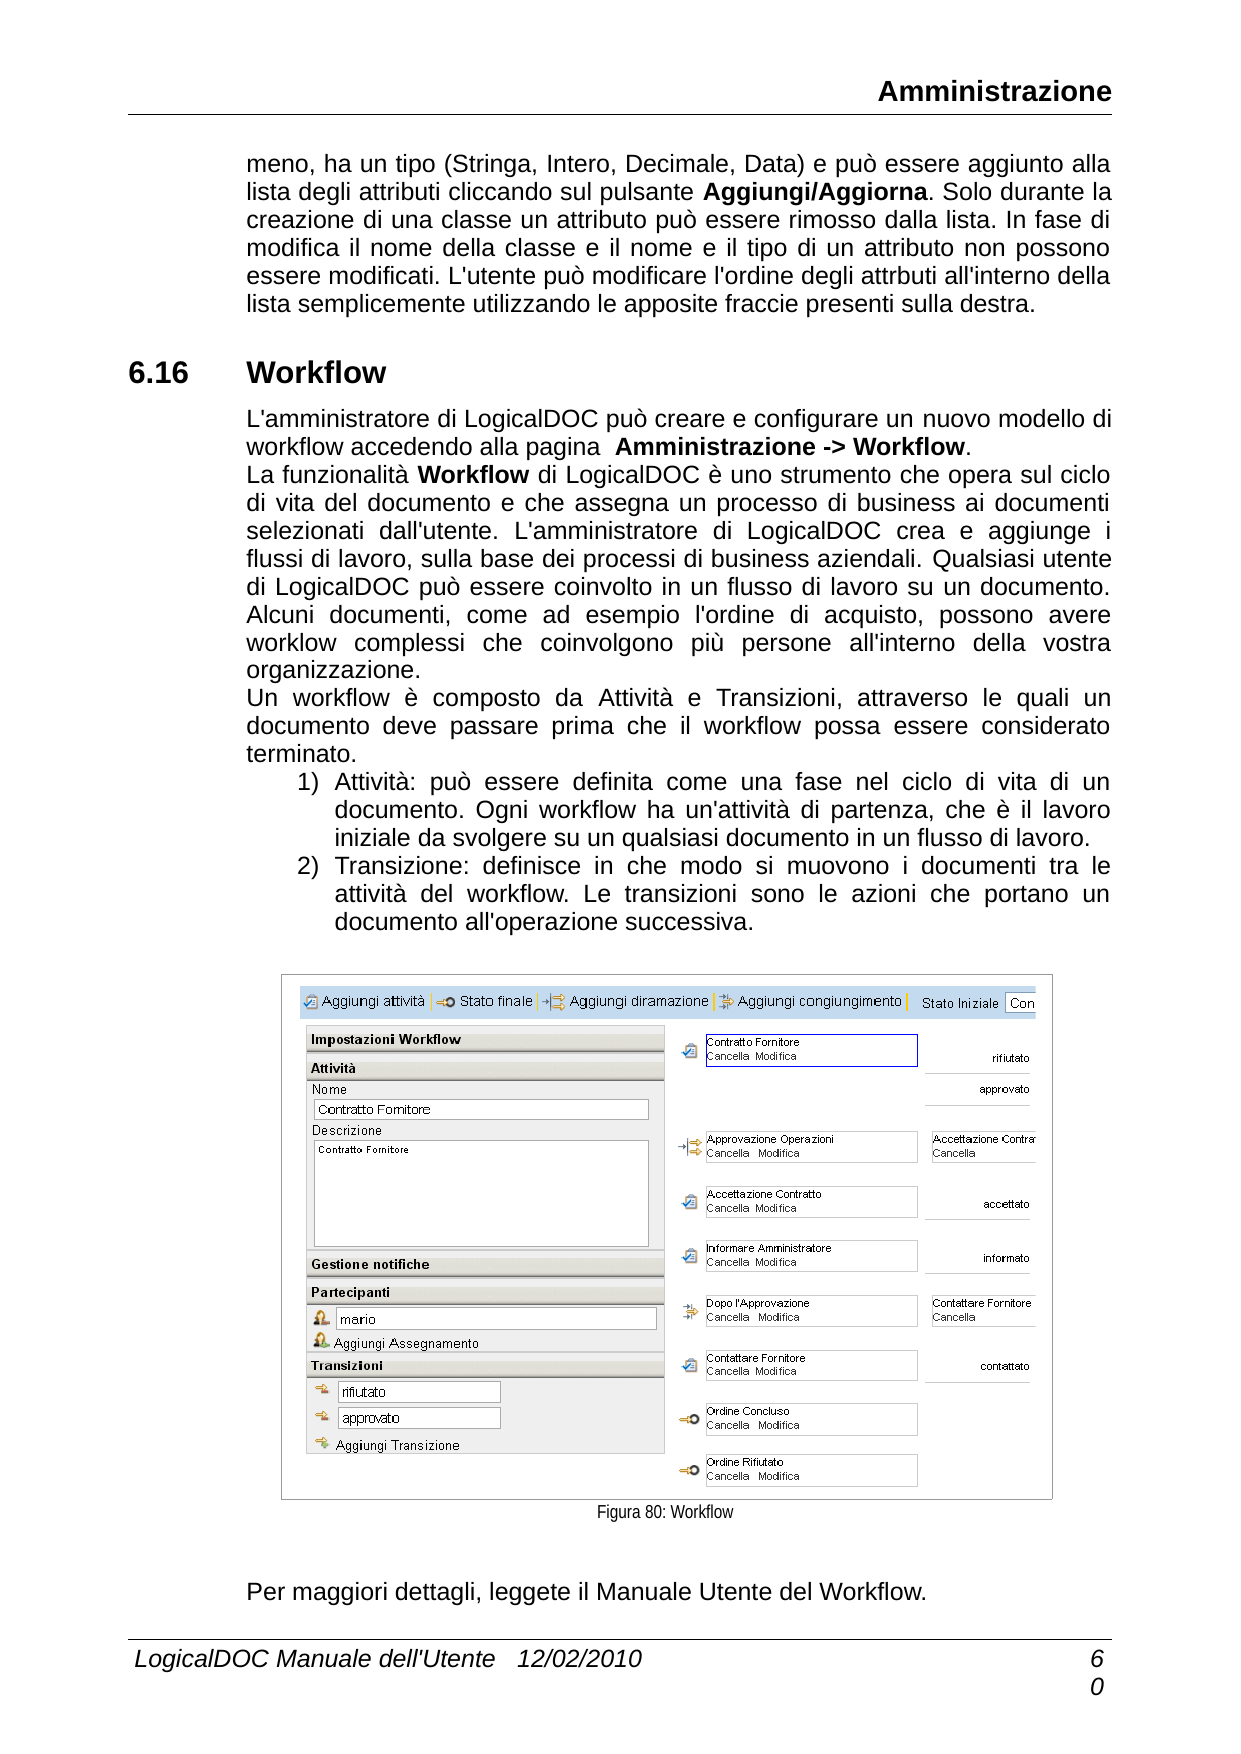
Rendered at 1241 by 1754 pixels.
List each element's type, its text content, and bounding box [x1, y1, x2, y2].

text Per maggiori dettagli, leggete il Manuale Utente del Workflow. [246, 1578, 1112, 1606]
list Transizione: definisce in che modo si muovono i documenti tra le attività del workflow. Le transizioni sono le azioni che portano un documento all'operazione successiva. [297, 852, 1112, 935]
text L'amministratore di LogicalDOC può creare e configurare un nuovo modello di workflow accedendo alla pagina Amministrazione -> Workflow. [246, 405, 1112, 461]
text La funzionalità Workflow di LogicalDOC è uno strumento che opera sul ciclo di vita del documento e che assegna un processo di business ai documenti selezionati dall'utente. L'amministratore di LogicalDOC crea e aggiunge i flussi di lavoro, sulla base dei processi di business aziendali. Qualsiasi utente di LogicalDOC può essere coinvolto in un flusso di lavoro su un documento. Alcuni documenti, come ad esempio l'ordine di acquisto, possono avere worklow complessi che coinvolgono più persone all'interno della vostra organizzazione. [246, 461, 1112, 684]
subtitle Workflow [128, 355, 1112, 390]
list Attività: può essere definita come una fase nel ciclo di vita di un documento. Ogni workflow ha un'attività di partenza, che è il lavoro iniziale da svolgere su un qualsiasi documento in un flusso di lavoro. [297, 768, 1112, 852]
list Figura 80: Workflow [281, 1500, 1049, 1522]
text Un workflow è composto da Attività e Transizioni, attraverso le quali un documento deve passare prima che il workflow possa essere considerato terminato. [246, 684, 1112, 768]
text meno, ha un tipo (Stringa, Intero, Decimale, Data) e può essere aggiunto alla lista degli attributi cliccando sul pulsante Aggiungi/Aggiorna. Solo durante la creazione di una classe un attributo può essere rimosso dalla lista. In fase di modifica il nome della classe e il nome e il tipo di un attributo non possono essere modificati. L'utente può modificare l'ordine degli attrbuti all'interno della lista semplicemente utilizzando le apposite fraccie presenti sulla destra. [246, 150, 1112, 317]
